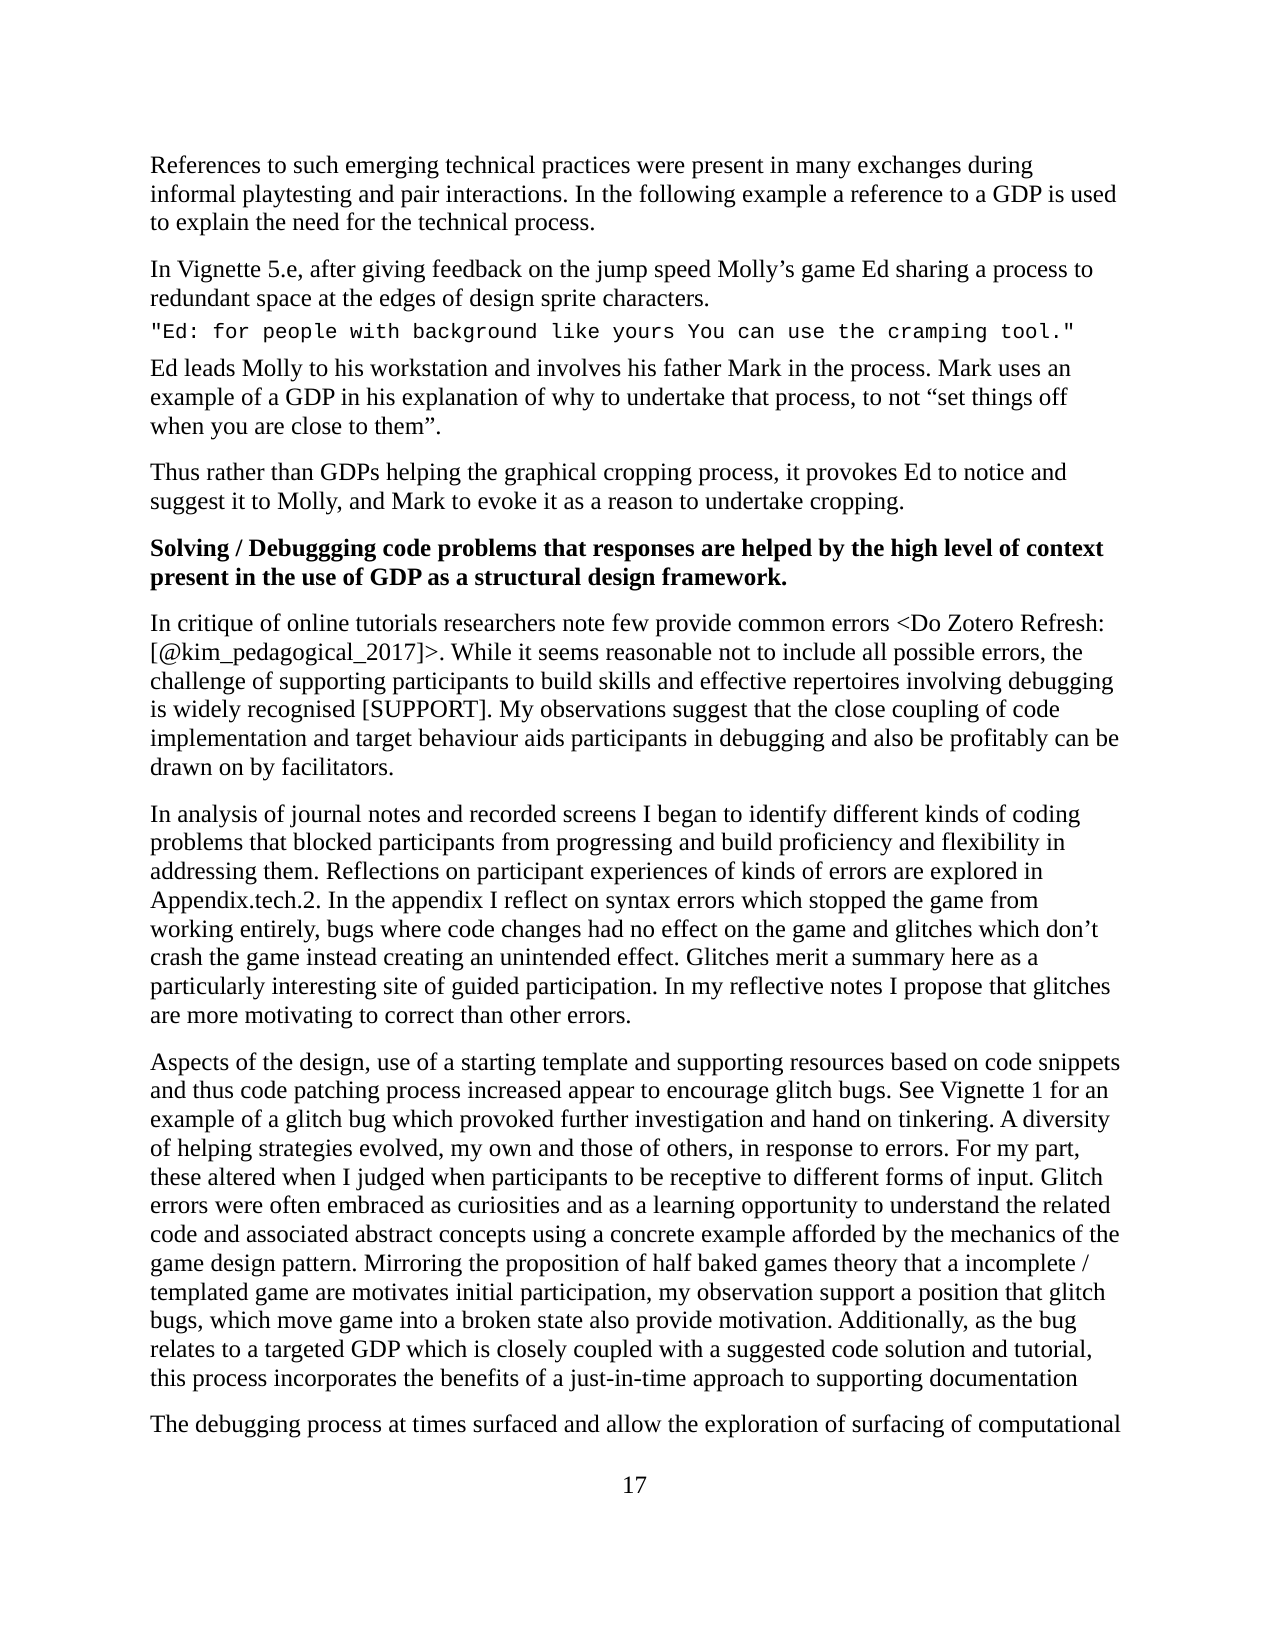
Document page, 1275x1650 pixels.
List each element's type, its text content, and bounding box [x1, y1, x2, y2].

text Solving / Debuggging code problems that responses are helped by the high level of context present in the use of GDP as a structural design framework. [150, 533, 1125, 590]
text Ed leads Molly to his workstation and involves his father Mark in the process. Mark uses an example of a GDP in his explanation of why to undertake that process, to not “set things off when you are close to them”. [150, 353, 1125, 439]
text The debugging process at times surfaced and allow the exploration of surfacing of computational [150, 1409, 1125, 1438]
text In Vignette 5.e, after giving feedback on the jump speed Molly’s game Ed sharing a process to redundant space at the edges of design sprite characters. [150, 254, 1125, 312]
text In critique of online tutorials researchers note few provide common errors <Do Zotero Refresh: [@kim_pedagogical_2017]>. While it seems reasonable not to include all possible errors, the challenge of supporting participants to build skills and effective repertoires involving debugging is widely recognised [SUPPORT]. My observations suggest that the close coupling of code implementation and target behaviour aids participants in debugging and also be profitably can be drawn on by facilitators. [150, 608, 1125, 781]
text Aspects of the design, use of a starting template and supporting resources based on code snippets and thus code patching process increased appear to encourage glitch bugs. See Vignette 1 for an example of a glitch bug which provoked further investigation and hand on tinkering. A diversity of helping strategies evolved, my own and those of others, in response to errors. For my part, these altered when I judged when participants to be receptive to different forms of input. Glitch errors were often embraced as curiosities and as a learning opportunity to understand the related code and associated abstract concepts using a concrete example afforded by the mechanics of the game design pattern. Mirroring the proposition of half baked games theory that a incomplete / templated game are motivates initial participation, my observation support a position that glitch bugs, which move game into a broken state also provide motivation. Additionally, as the bug relates to a targeted GDP which is closely coupled with a suggested code solution and tutorial, this process incorporates the benefits of a just-in-time approach to supporting documentation [150, 1047, 1125, 1392]
text Thus rather than GDPs helping the graphical cropping process, it provokes Ed to notice and suggest it to Molly, and Mark to evoke it as a reason to undertake cropping. [150, 457, 1125, 515]
text In analysis of journal notes and recorded screens I began to identify different kinds of coding problems that blocked participants from progressing and build proficiency and flexibility in addressing them. Reflections on participant experiences of kinds of errors are explored in Appendix.tech.2. In the appendix I reflect on syntax errors which stopped the game from working entirely, bugs where code changes had no effect on the game and glitches which don’t crash the game instead creating an unintended effect. Glitches merit a summary here as a particularly interesting site of guided participation. In my reflective notes I propose that glitches are more motivating to correct than other errors. [150, 799, 1125, 1029]
text References to such emerging technical practices were present in many exchanges during informal playtesting and pair interactions. In the following example a reference to a GDP is used to explain the need for the technical process. [150, 150, 1125, 236]
text "Ed: for people with background like yours You can use the cramping tool." [150, 321, 1125, 344]
